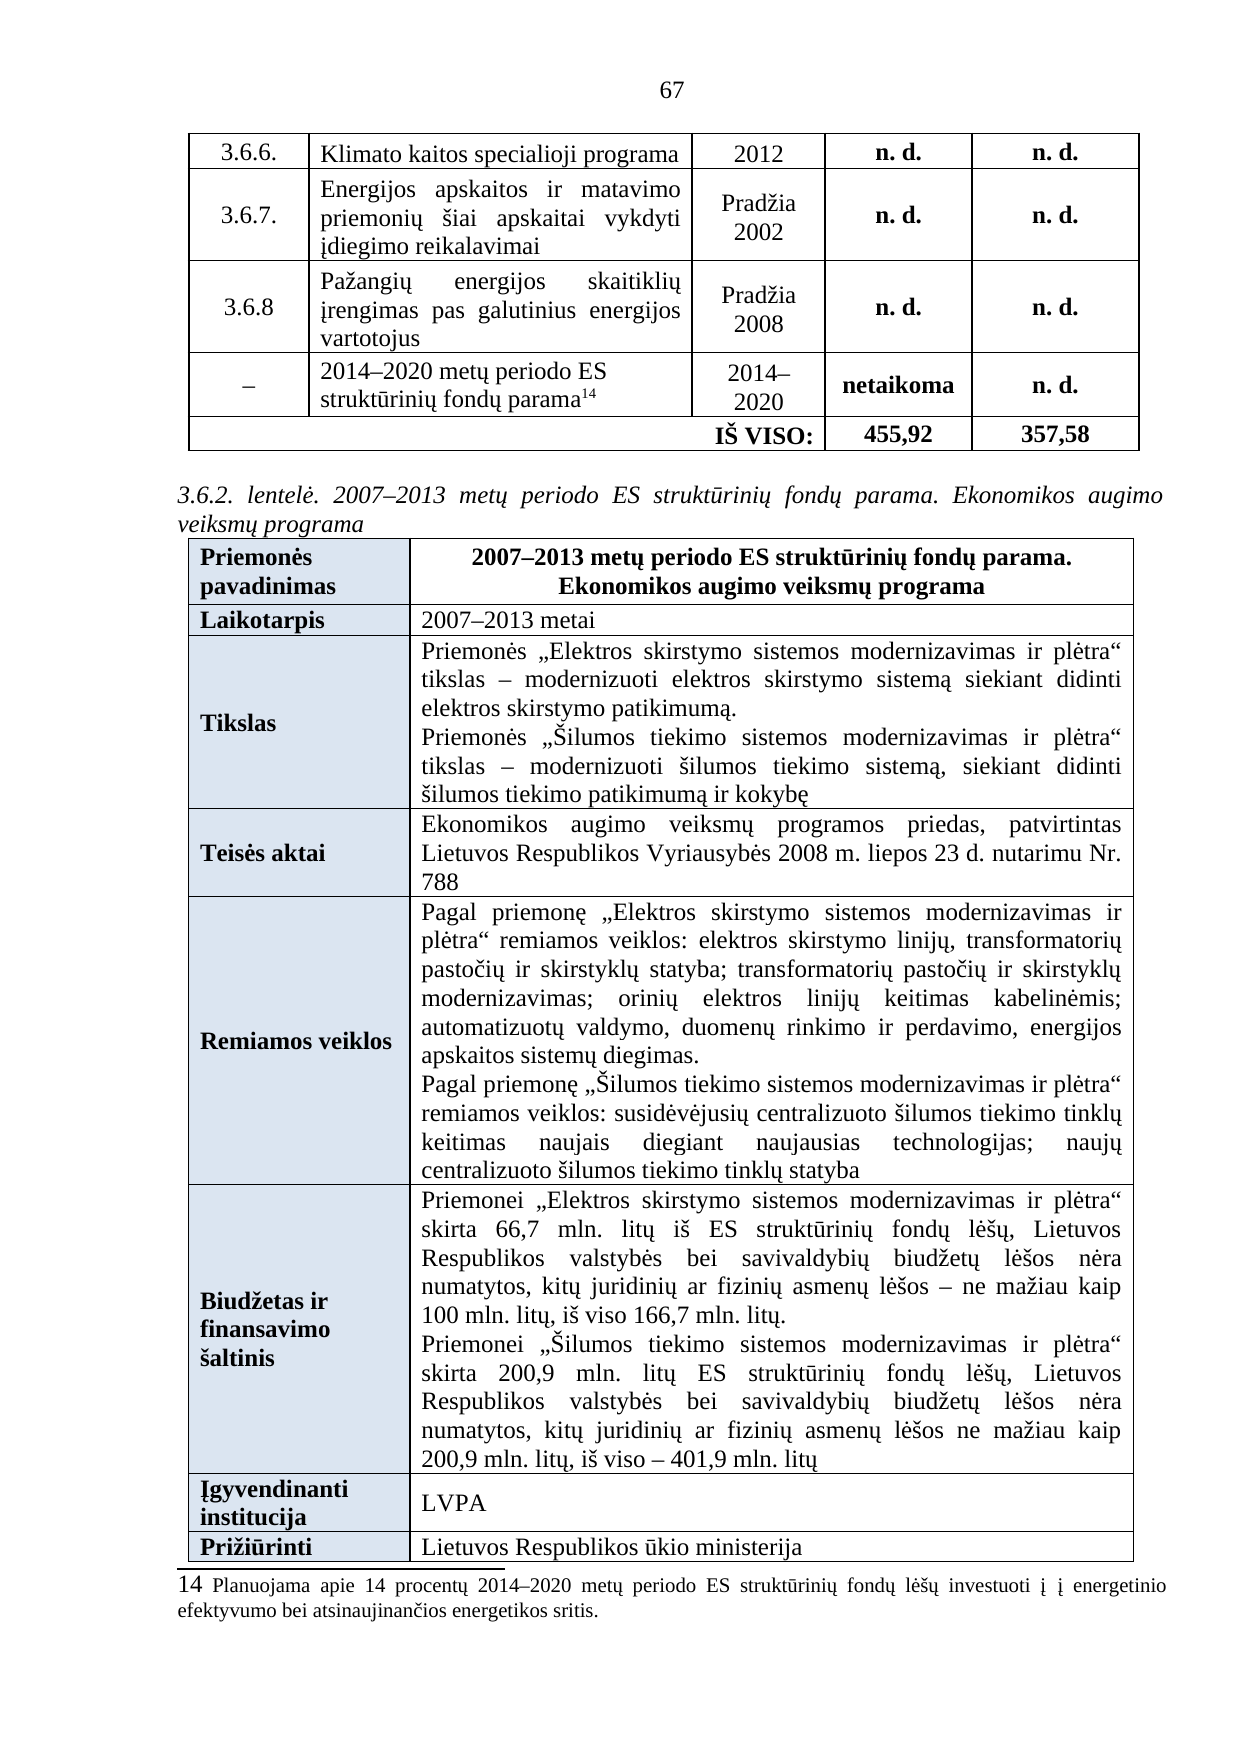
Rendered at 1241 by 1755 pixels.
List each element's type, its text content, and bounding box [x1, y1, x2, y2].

table_cell n. d. [826, 169, 971, 260]
table_cell n. d. [973, 134, 1138, 168]
table_cell n. d. [973, 353, 1138, 416]
table_cell 2007–2013 metai [411, 605, 1133, 635]
table_cell Pagal priemonę „Elektros skirstymo sistemos modernizavimas ir plėtra“ remiamos veiklos: elektros skirstymo linijų, transformatorių pastočių ir skirstyklų statyba; transformatorių pastočių ir skirstyklų modernizavimas; orinių elektros linijų keitimas kabelinėmis; automatizuotų valdymo, duomenų rinkimo ir perdavimo, energijos apskaitos sistemų diegimas. Pagal priemonę „Šilumos tiekimo sistemos modernizavimas ir plėtra“ remiamos veiklos: susidėvėjusių centralizuoto šilumos tiekimo tinklų keitimas naujais diegiant naujausias technologijas; naujų centralizuoto šilumos tiekimo tinklų statyba [411, 897, 1133, 1184]
table_cell Įgyvendinanti institucija [189, 1474, 409, 1531]
table_cell n. d. [826, 134, 971, 168]
table_cell 2014–2020 metų periodo ES struktūrinių fondų parama [310, 353, 691, 416]
table_cell Pradžia 2002 [693, 169, 824, 260]
table_header Priemonės pavadinimas [189, 539, 409, 604]
table_cell Pažangių energijos skaitiklių įrengimas pas galutinius energijos vartotojus [310, 261, 691, 352]
table_cell 357,58 [973, 417, 1138, 450]
table_cell 3.6.6. [190, 134, 308, 168]
table_cell Remiamos veiklos [189, 897, 409, 1184]
table_cell Teisės aktai [189, 809, 409, 896]
table_cell LVPA [411, 1474, 1133, 1531]
table_cell 455,92 [826, 417, 971, 450]
table_cell 3.6.8 [190, 261, 308, 352]
table_cell Pradžia 2008 [693, 261, 824, 352]
table_cell Klimato kaitos specialioji programa [310, 134, 691, 168]
table_cell 3.6.7. [190, 169, 308, 260]
text 3.6.2. lentelė. 2007–2013 metų periodo ES struktūrinių fondų parama. Ekonomikos augimo veiksmų programa [177, 480, 1166, 537]
table_cell Laikotarpis [189, 605, 409, 635]
table_cell n. d. [973, 261, 1138, 352]
table_cell Tikslas [189, 636, 409, 808]
table_cell IŠ VISO: [190, 417, 824, 450]
table_cell 2014–2020 [693, 353, 824, 416]
table_cell Priemonės „Elektros skirstymo sistemos modernizavimas ir plėtra“ tikslas – modernizuoti elektros skirstymo sistemą siekiant didinti elektros skirstymo patikimumą. Priemonės „Šilumos tiekimo sistemos modernizavimas ir plėtra“ tikslas – modernizuoti šilumos tiekimo sistemą, siekiant didinti šilumos tiekimo patikimumą ir kokybę [411, 636, 1133, 808]
table_cell n. d. [826, 261, 971, 352]
table_cell 2012 [693, 134, 824, 168]
table_cell Prižiūrinti [189, 1532, 409, 1561]
table_cell n. d. [973, 169, 1138, 260]
table_cell – [190, 353, 308, 416]
table_cell netaikoma [826, 353, 971, 416]
table_cell Lietuvos Respublikos ūkio ministerija [411, 1532, 1133, 1561]
table_cell Priemonei „Elektros skirstymo sistemos modernizavimas ir plėtra“ skirta 66,7 mln. litų iš ES struktūrinių fondų lėšų, Lietuvos Respublikos valstybės bei savivaldybių biudžetų lėšos nėra numatytos, kitų juridinių ar fizinių asmenų lėšos – ne mažiau kaip 100 mln. litų, iš viso 166,7 mln. litų. Priemonei „Šilumos tiekimo sistemos modernizavimas ir plėtra“ skirta 200,9 mln. litų ES struktūrinių fondų lėšų, Lietuvos Respublikos valstybės bei savivaldybių biudžetų lėšos nėra numatytos, kitų juridinių ar fizinių asmenų lėšos ne mažiau kaip 200,9 mln. litų, iš viso – 401,9 mln. litų [411, 1185, 1133, 1473]
table_cell Energijos apskaitos ir matavimo priemonių šiai apskaitai vykdyti įdiegimo reikalavimai [310, 169, 691, 260]
table_cell Ekonomikos augimo veiksmų programos priedas, patvirtintas Lietuvos Respublikos Vyriausybės 2008 m. liepos 23 d. nutarimu Nr. 788 [411, 809, 1133, 896]
table_header 2007–2013 metų periodo ES struktūrinių fondų parama. Ekonomikos augimo veiksmų programa [411, 539, 1133, 604]
table_cell Biudžetas ir finansavimo šaltinis [189, 1185, 409, 1473]
